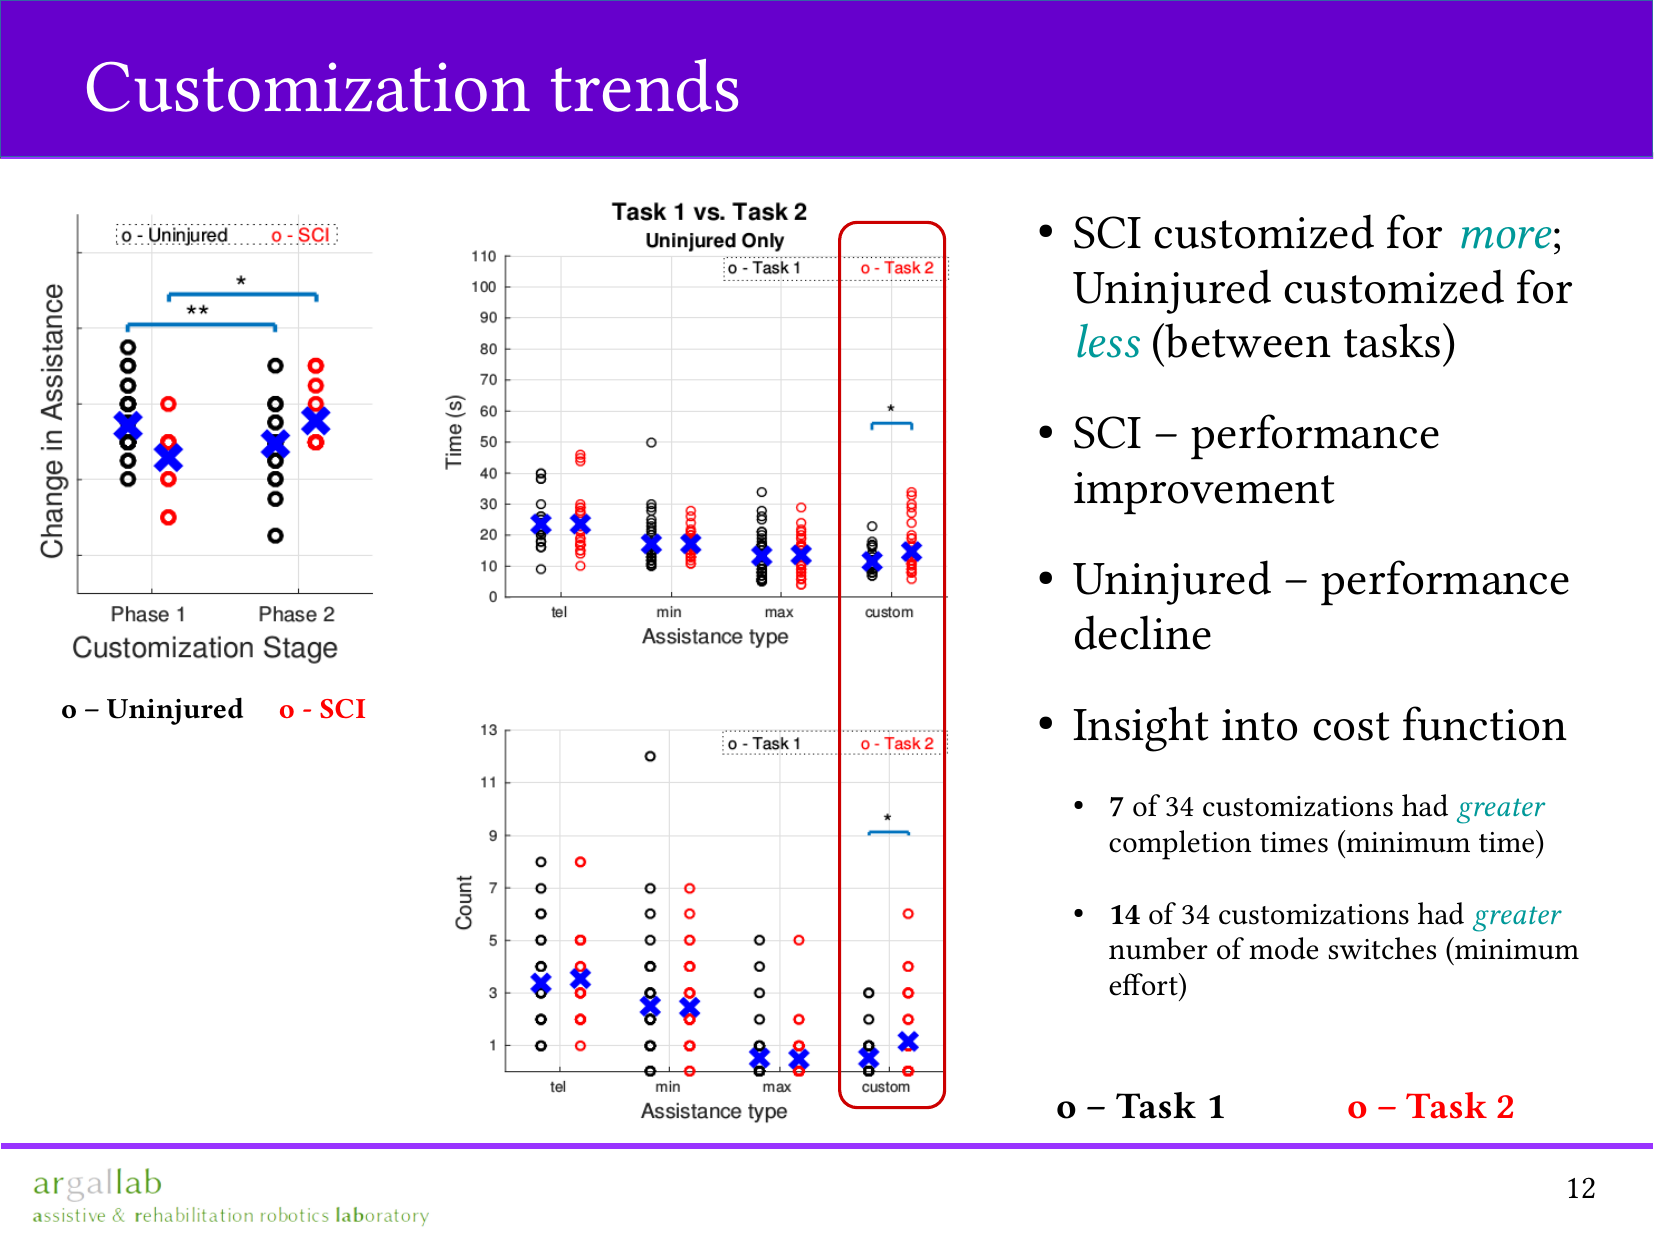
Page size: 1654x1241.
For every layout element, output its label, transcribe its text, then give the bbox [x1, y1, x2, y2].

picture [19, 162, 405, 679]
text_box SCI customized for more; Uninjured customized for less (between tasks) SCI – performance improvement Uninjured – performance decline Insight into cost function 7 of 34 customizations had greater completion times (minimum time) 14 of 34 customizations had greater number of mode switches (minimum effort) [1022, 198, 1623, 1092]
text_box Customization trends [69, 36, 1621, 138]
text_box o – Task 1 o – Task 2 [1032, 1078, 1541, 1136]
text_box [839, 222, 945, 1108]
text_box o – Uninjured o - SCI [39, 685, 385, 734]
picture [21, 161, 1005, 1241]
